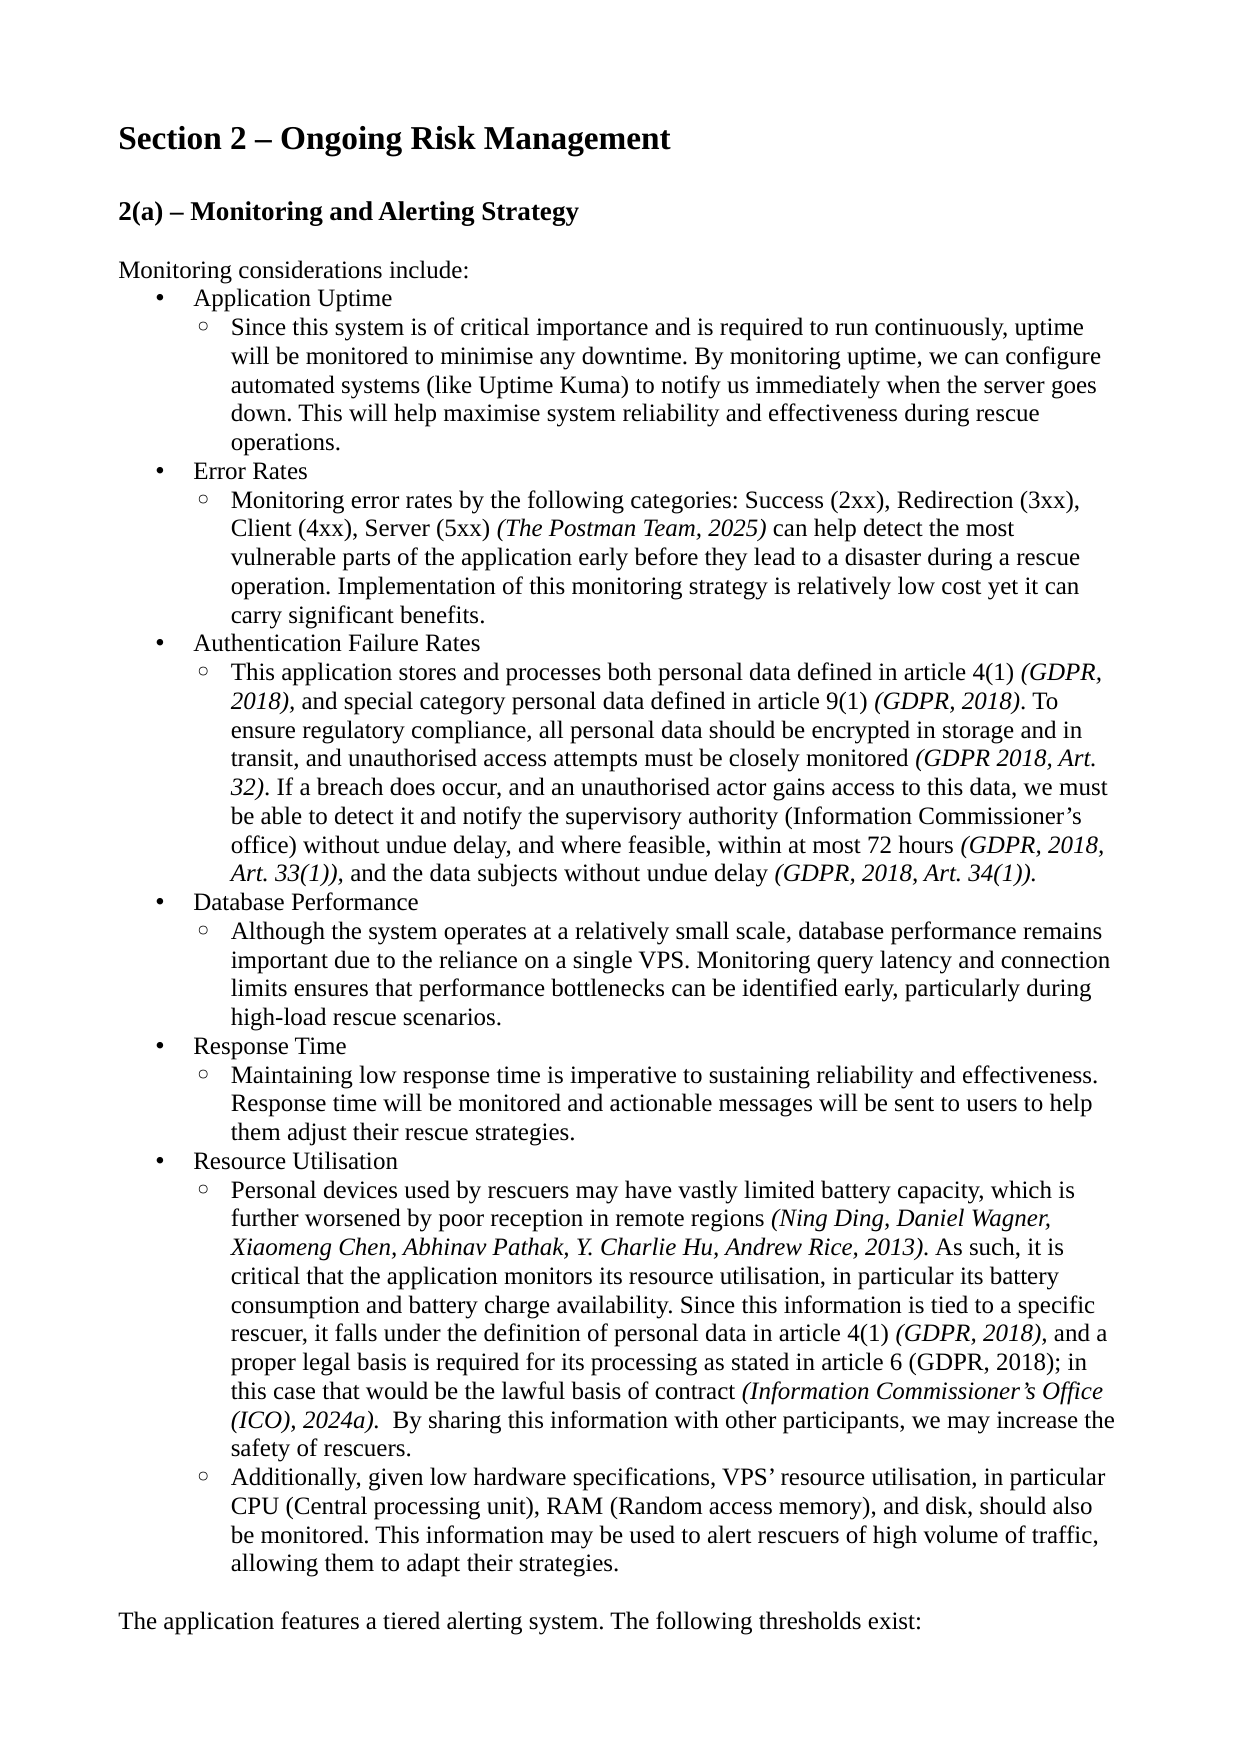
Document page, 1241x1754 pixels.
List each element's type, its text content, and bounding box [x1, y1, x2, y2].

list Response Time [156, 1031, 1122, 1060]
list Application Uptime [156, 283, 1122, 312]
list Since this system is of critical importance and is required to run continuously, uptime will be monitored to minimise any downtime. By monitoring uptime, we can configure automated systems (like Uptime Kuma) to notify us immediately when the server goes down. This will help maximise system reliability and effectiveness during rescue operations. [193, 312, 1122, 456]
list Additionally, given low hardware specifications, VPS’ resource utilisation, in particular CPU (Central processing unit), RAM (Random access memory), and disk, should also be monitored. This information may be used to alert rescuers of high volume of traffic, allowing them to adapt their strategies. [193, 1462, 1122, 1577]
list Database Performance [156, 887, 1122, 916]
list This application stores and processes both personal data defined in article 4(1) (GDPR, 2018), and special category personal data defined in article 9(1) (GDPR, 2018). To ensure regulatory compliance, all personal data should be encrypted in storage and in transit, and unauthorised access attempts must be closely monitored (GDPR 2018, Art. 32). If a breach does occur, and an unauthorised actor gains access to this data, we must be able to detect it and notify the supervisory authority (Information Commissioner’s office) without undue delay, and where feasible, within at most 72 hours (GDPR, 2018, Art. 33(1)), and the data subjects without undue delay (GDPR, 2018, Art. 34(1)). [193, 657, 1122, 887]
text 2(a) – Monitoring and Alerting Strategy [118, 195, 1122, 226]
list Personal devices used by rescuers may have vastly limited battery capacity, which is further worsened by poor reception in remote regions (Ning Ding, Daniel Wagner, Xiaomeng Chen, Abhinav Pathak, Y. Charlie Hu, Andrew Rice, 2013). As such, it is critical that the application monitors its resource utilisation, in particular its battery consumption and battery charge availability. Since this information is tied to a specific rescuer, it falls under the definition of personal data in article 4(1) (GDPR, 2018), and a proper legal basis is required for its processing as stated in article 6 (GDPR, 2018); in this case that would be the lawful basis of contract (Information Commissioner’s Office (ICO), 2024a). By sharing this information with other participants, we may increase the safety of rescuers. [193, 1175, 1122, 1462]
list Monitoring error rates by the following categories: Success (2xx), Redirection (3xx), Client (4xx), Server (5xx) (The Postman Team, 2025) can help detect the most vulnerable parts of the application early before they lead to a disaster during a rescue operation. Implementation of this monitoring strategy is relatively low cost yet it can carry significant benefits. [193, 485, 1122, 628]
list Although the system operates at a relatively small scale, database performance remains important due to the reliance on a single VPS. Monitoring query latency and connection limits ensures that performance bottlenecks can be identified early, particularly during high-load rescue scenarios. [193, 916, 1122, 1031]
list Authentication Failure Rates [156, 628, 1122, 657]
text The application features a tiered alerting system. The following thresholds exist: [118, 1606, 1122, 1635]
text Section 2 – Ongoing Risk Management [118, 118, 1122, 156]
text Monitoring considerations include: [118, 255, 1122, 283]
list Resource Utilisation [156, 1146, 1122, 1175]
list Error Rates [156, 456, 1122, 485]
list Maintaining low response time is imperative to sustaining reliability and effectiveness. Response time will be monitored and actionable messages will be sent to users to help them adjust their rescue strategies. [193, 1060, 1122, 1146]
